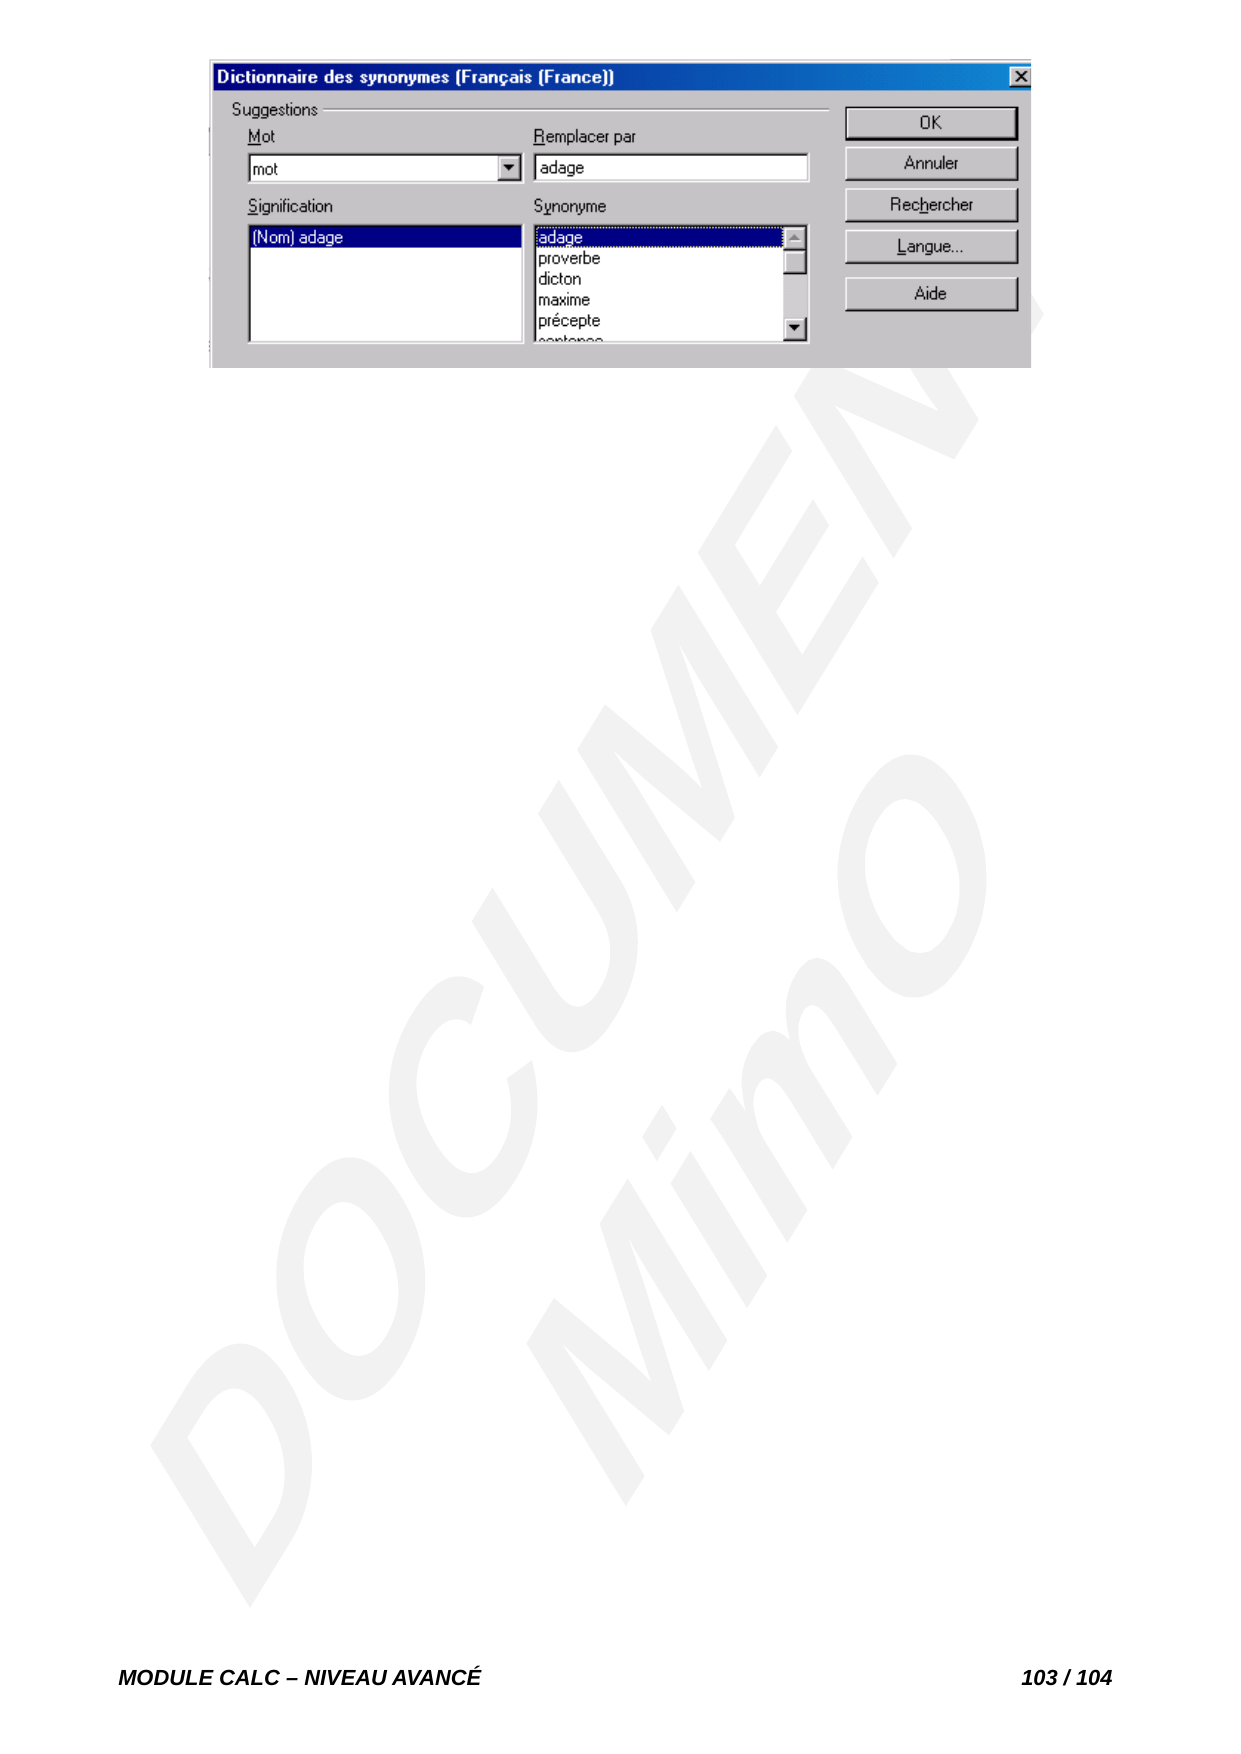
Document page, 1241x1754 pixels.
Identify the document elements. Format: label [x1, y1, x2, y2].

picture [208, 59, 1032, 368]
